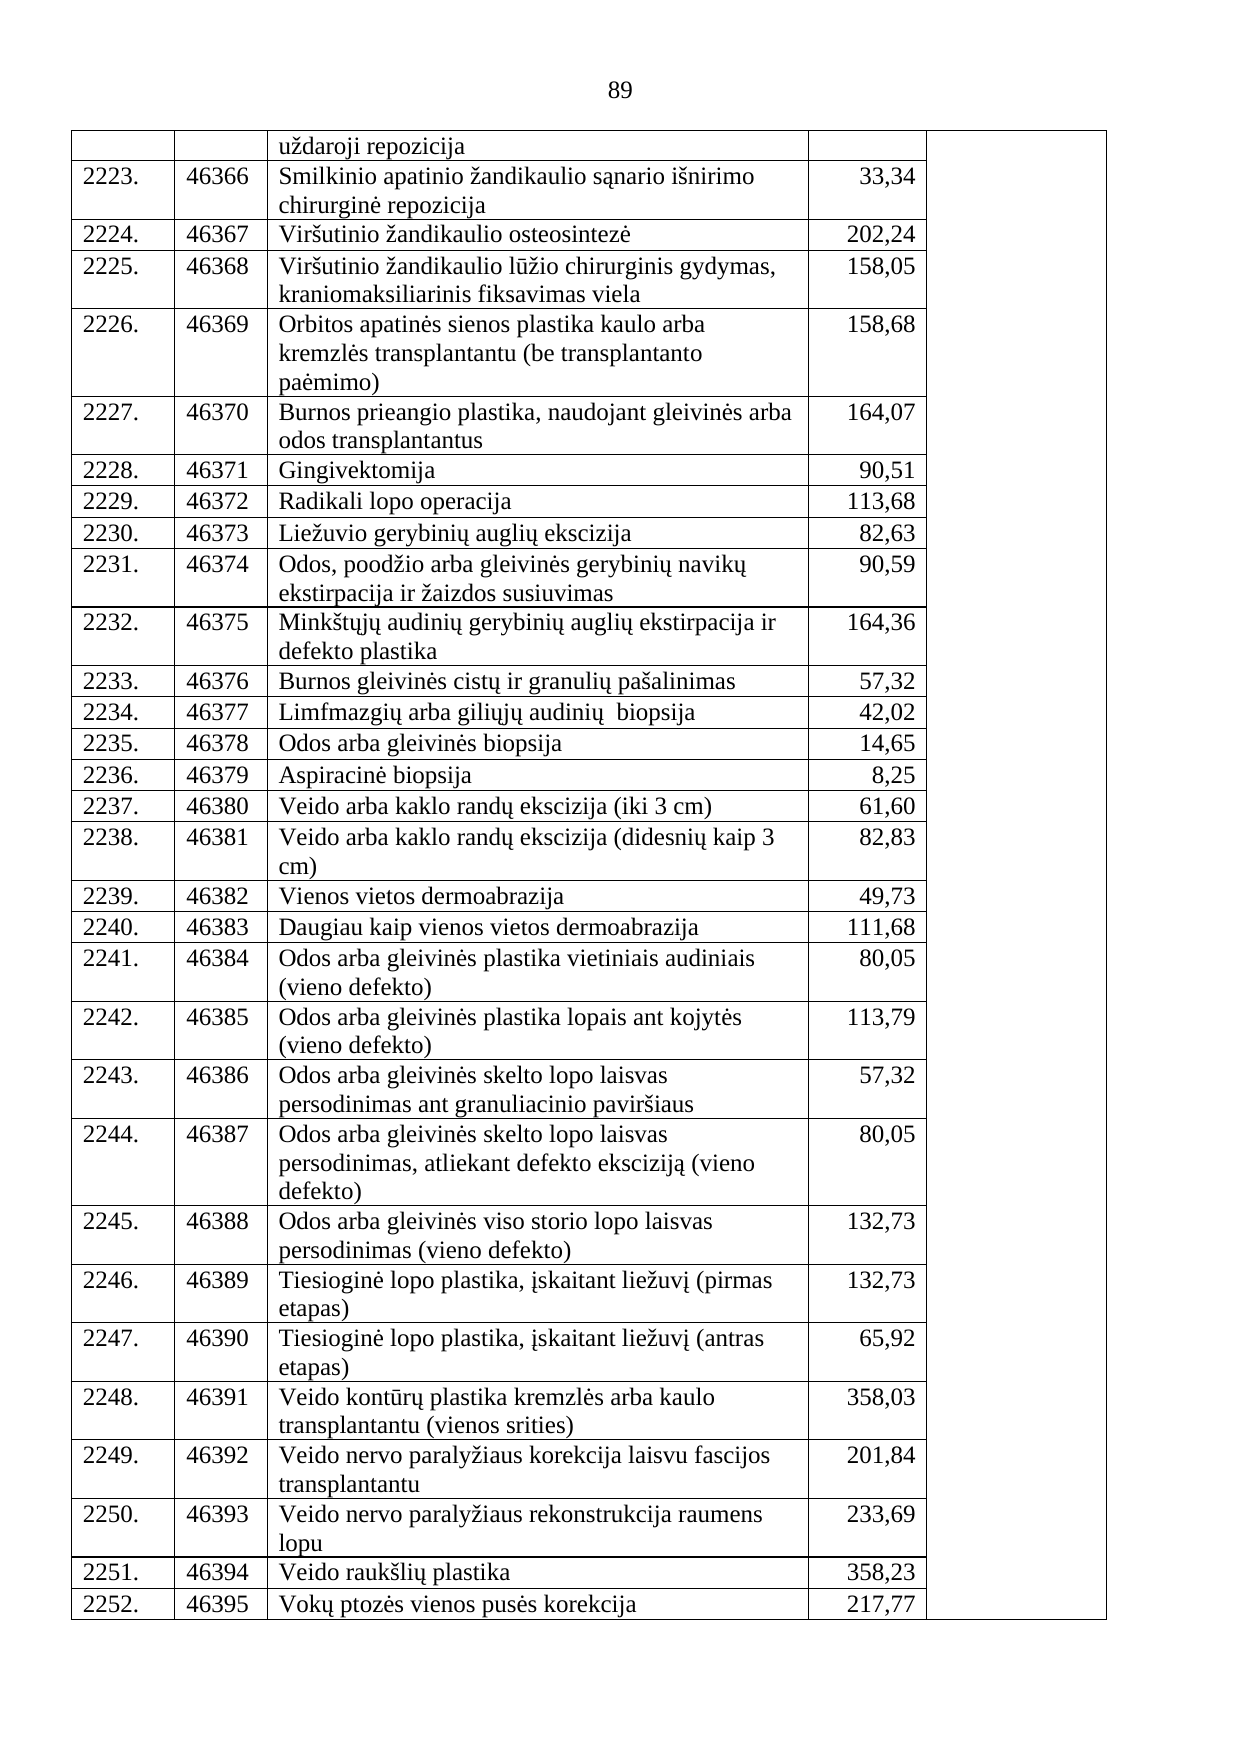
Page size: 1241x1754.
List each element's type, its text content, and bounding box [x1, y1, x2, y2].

table_cell 2242. [72, 1002, 174, 1059]
table_cell Daugiau kaip vienos vietos dermoabrazija [268, 912, 808, 942]
table_cell Odos arba gleivinės biopsija [268, 729, 808, 759]
table_cell 2229. [72, 486, 174, 517]
table_cell [1107, 130, 1120, 160]
table_cell 80,05 [809, 1119, 926, 1205]
table_cell 164,36 [809, 608, 926, 665]
table_cell Veido arba kaklo randų ekscizija (iki 3 cm) [268, 791, 808, 821]
table_cell Veido nervo paralyžiaus rekonstrukcija raumens lopu [268, 1499, 808, 1556]
table_cell 80,05 [809, 943, 926, 1001]
table_cell 46372 [175, 486, 267, 517]
table_cell 46377 [175, 697, 267, 727]
table_cell [1107, 759, 1120, 790]
table_cell [1107, 454, 1120, 485]
table_cell 2224. [72, 220, 174, 250]
table_cell 14,65 [809, 729, 926, 759]
table_cell [1107, 1264, 1120, 1322]
table_cell [1107, 517, 1120, 548]
table_cell 82,63 [809, 518, 926, 548]
table_cell 2230. [72, 518, 174, 548]
table_cell [1107, 728, 1120, 759]
table_cell 46386 [175, 1060, 267, 1118]
table_cell [1107, 250, 1120, 308]
table_cell 46371 [175, 455, 267, 485]
table_cell [1107, 665, 1120, 696]
table_cell 111,68 [809, 912, 926, 942]
table_cell Minkštųjų audinių gerybinių auglių ekstirpacija ir defekto plastika [268, 608, 808, 665]
table_cell 2247. [72, 1323, 174, 1381]
table_cell Viršutinio žandikaulio lūžio chirurginis gydymas, kraniomaksiliarinis fiksavimas viela [268, 251, 808, 308]
table_cell 46366 [175, 161, 267, 218]
table_cell 358,23 [809, 1558, 926, 1588]
table_cell 202,24 [809, 220, 926, 250]
table_cell 2248. [72, 1382, 174, 1439]
table_cell 82,83 [809, 822, 926, 880]
table_cell 46381 [175, 822, 267, 880]
table_cell 46390 [175, 1323, 267, 1381]
table_cell Odos arba gleivinės viso storio lopo laisvas persodinimas (vieno defekto) [268, 1206, 808, 1264]
table_cell 164,07 [809, 397, 926, 454]
table_cell [1107, 219, 1120, 250]
table_cell Tiesioginė lopo plastika, įskaitant liežuvį (pirmas etapas) [268, 1265, 808, 1322]
table_cell 42,02 [809, 697, 926, 727]
table_cell 8,25 [809, 760, 926, 790]
table_cell 233,69 [809, 1499, 926, 1556]
table_cell 46389 [175, 1265, 267, 1322]
table_cell 2244. [72, 1119, 174, 1205]
table_cell [809, 131, 926, 160]
table_cell 46393 [175, 1499, 267, 1556]
table_cell 57,32 [809, 666, 926, 696]
table_cell [1107, 606, 1120, 665]
table_cell Veido kontūrų plastika kremzlės arba kaulo transplantantu (vienos srities) [268, 1382, 808, 1439]
table_cell 46384 [175, 943, 267, 1001]
table_cell 46394 [175, 1558, 267, 1588]
table_cell 2246. [72, 1265, 174, 1322]
table_cell 46388 [175, 1206, 267, 1264]
table_cell Veido arba kaklo randų ekscizija (didesnių kaip 3 cm) [268, 822, 808, 880]
table_cell 46391 [175, 1382, 267, 1439]
table_cell 46367 [175, 220, 267, 250]
table_cell [1107, 911, 1120, 942]
table_cell 2223. [72, 161, 174, 218]
table_cell 90,59 [809, 549, 926, 606]
table_cell Odos arba gleivinės skelto lopo laisvas persodinimas ant granuliacinio paviršiaus [268, 1060, 808, 1118]
table_cell [1107, 880, 1120, 911]
table_cell [1107, 821, 1120, 880]
table_cell Vokų ptozės vienos pusės korekcija [268, 1589, 808, 1619]
table_cell Vienos vietos dermoabrazija [268, 881, 808, 911]
table_cell Smilkinio apatinio žandikaulio sąnario išnirimo chirurginė repozicija [268, 161, 808, 218]
table_cell 2237. [72, 791, 174, 821]
table_cell Odos, poodžio arba gleivinės gerybinių navikų ekstirpacija ir žaizdos susiuvimas [268, 549, 808, 606]
table_cell 2235. [72, 729, 174, 759]
table_cell 46370 [175, 397, 267, 454]
table_cell 46392 [175, 1440, 267, 1498]
table_cell [1107, 1439, 1120, 1498]
table_cell 2227. [72, 397, 174, 454]
table_cell Orbitos apatinės sienos plastika kaulo arba kremzlės transplantantu (be transplantanto paėmimo) [268, 309, 808, 396]
table_cell [1107, 790, 1120, 821]
table_cell 46383 [175, 912, 267, 942]
table_cell 46385 [175, 1002, 267, 1059]
table_cell [1107, 1205, 1120, 1264]
table_cell 2243. [72, 1060, 174, 1118]
table_cell Liežuvio gerybinių auglių ekscizija [268, 518, 808, 548]
table_cell 2250. [72, 1499, 174, 1556]
table_cell Veido nervo paralyžiaus korekcija laisvu fascijos transplantantu [268, 1440, 808, 1498]
table_cell 46368 [175, 251, 267, 308]
table_cell Veido raukšlių plastika [268, 1558, 808, 1588]
table_cell 61,60 [809, 791, 926, 821]
table_cell 2226. [72, 309, 174, 396]
table_cell [1107, 396, 1120, 454]
table_cell 90,51 [809, 455, 926, 485]
table_cell [1107, 1381, 1120, 1439]
table_cell [1107, 548, 1120, 606]
table_cell 2234. [72, 697, 174, 727]
table_cell 46395 [175, 1589, 267, 1619]
table_cell 49,73 [809, 881, 926, 911]
table_cell 158,05 [809, 251, 926, 308]
table_cell [1107, 1118, 1120, 1205]
table_cell 46380 [175, 791, 267, 821]
table_cell 46375 [175, 608, 267, 665]
table_cell [1107, 1001, 1120, 1059]
table_cell [1107, 1556, 1120, 1588]
table_cell 46376 [175, 666, 267, 696]
table_cell 33,34 [809, 161, 926, 218]
table_cell Aspiracinė biopsija [268, 760, 808, 790]
table_cell [1107, 485, 1120, 517]
table_cell 2249. [72, 1440, 174, 1498]
table_cell 2252. [72, 1589, 174, 1619]
table_cell 46373 [175, 518, 267, 548]
table_cell Radikali lopo operacija [268, 486, 808, 517]
table_cell Limfmazgių arba giliųjų audinių biopsija [268, 697, 808, 727]
table_cell 113,68 [809, 486, 926, 517]
table_cell [1107, 308, 1120, 396]
table_cell 358,03 [809, 1382, 926, 1439]
table_cell 132,73 [809, 1206, 926, 1264]
table_cell Burnos gleivinės cistų ir granulių pašalinimas [268, 666, 808, 696]
table_cell 46382 [175, 881, 267, 911]
table_cell 2240. [72, 912, 174, 942]
table_cell [1107, 1322, 1120, 1381]
table_cell 65,92 [809, 1323, 926, 1381]
table_cell 2239. [72, 881, 174, 911]
table_cell 46387 [175, 1119, 267, 1205]
table_cell 2238. [72, 822, 174, 880]
table_cell Burnos prieangio plastika, naudojant gleivinės arba odos transplantantus [268, 397, 808, 454]
table_cell 132,73 [809, 1265, 926, 1322]
table_cell 158,68 [809, 309, 926, 396]
table_cell [1107, 942, 1120, 1001]
table_cell Odos arba gleivinės skelto lopo laisvas persodinimas, atliekant defekto eksciziją (vieno defekto) [268, 1119, 808, 1205]
table_cell 46379 [175, 760, 267, 790]
table_cell 2225. [72, 251, 174, 308]
table_cell 2241. [72, 943, 174, 1001]
table_cell 57,32 [809, 1060, 926, 1118]
table_cell Tiesioginė lopo plastika, įskaitant liežuvį (antras etapas) [268, 1323, 808, 1381]
table_cell 2233. [72, 666, 174, 696]
table_cell [1107, 1498, 1120, 1556]
table_cell [927, 131, 1106, 1619]
table_cell [175, 131, 267, 160]
table_cell Viršutinio žandikaulio osteosintezė [268, 220, 808, 250]
table_cell Odos arba gleivinės plastika lopais ant kojytės (vieno defekto) [268, 1002, 808, 1059]
table_cell [72, 131, 174, 160]
table_cell [1107, 160, 1120, 218]
table_cell 2228. [72, 455, 174, 485]
table_cell 113,79 [809, 1002, 926, 1059]
table_cell [1107, 696, 1120, 727]
table_cell 2245. [72, 1206, 174, 1264]
table_cell 2231. [72, 549, 174, 606]
table_cell 2232. [72, 608, 174, 665]
table_cell uždaroji repozicija [268, 131, 808, 160]
table_cell 2251. [72, 1558, 174, 1588]
table_cell Odos arba gleivinės plastika vietiniais audiniais (vieno defekto) [268, 943, 808, 1001]
table_cell Gingivektomija [268, 455, 808, 485]
table_cell 46378 [175, 729, 267, 759]
table_cell 2236. [72, 760, 174, 790]
table_cell 217,77 [809, 1589, 926, 1619]
table_cell [1107, 1588, 1120, 1619]
table_cell 201,84 [809, 1440, 926, 1498]
table_cell 46369 [175, 309, 267, 396]
table_cell 46374 [175, 549, 267, 606]
table_cell [1107, 1059, 1120, 1118]
